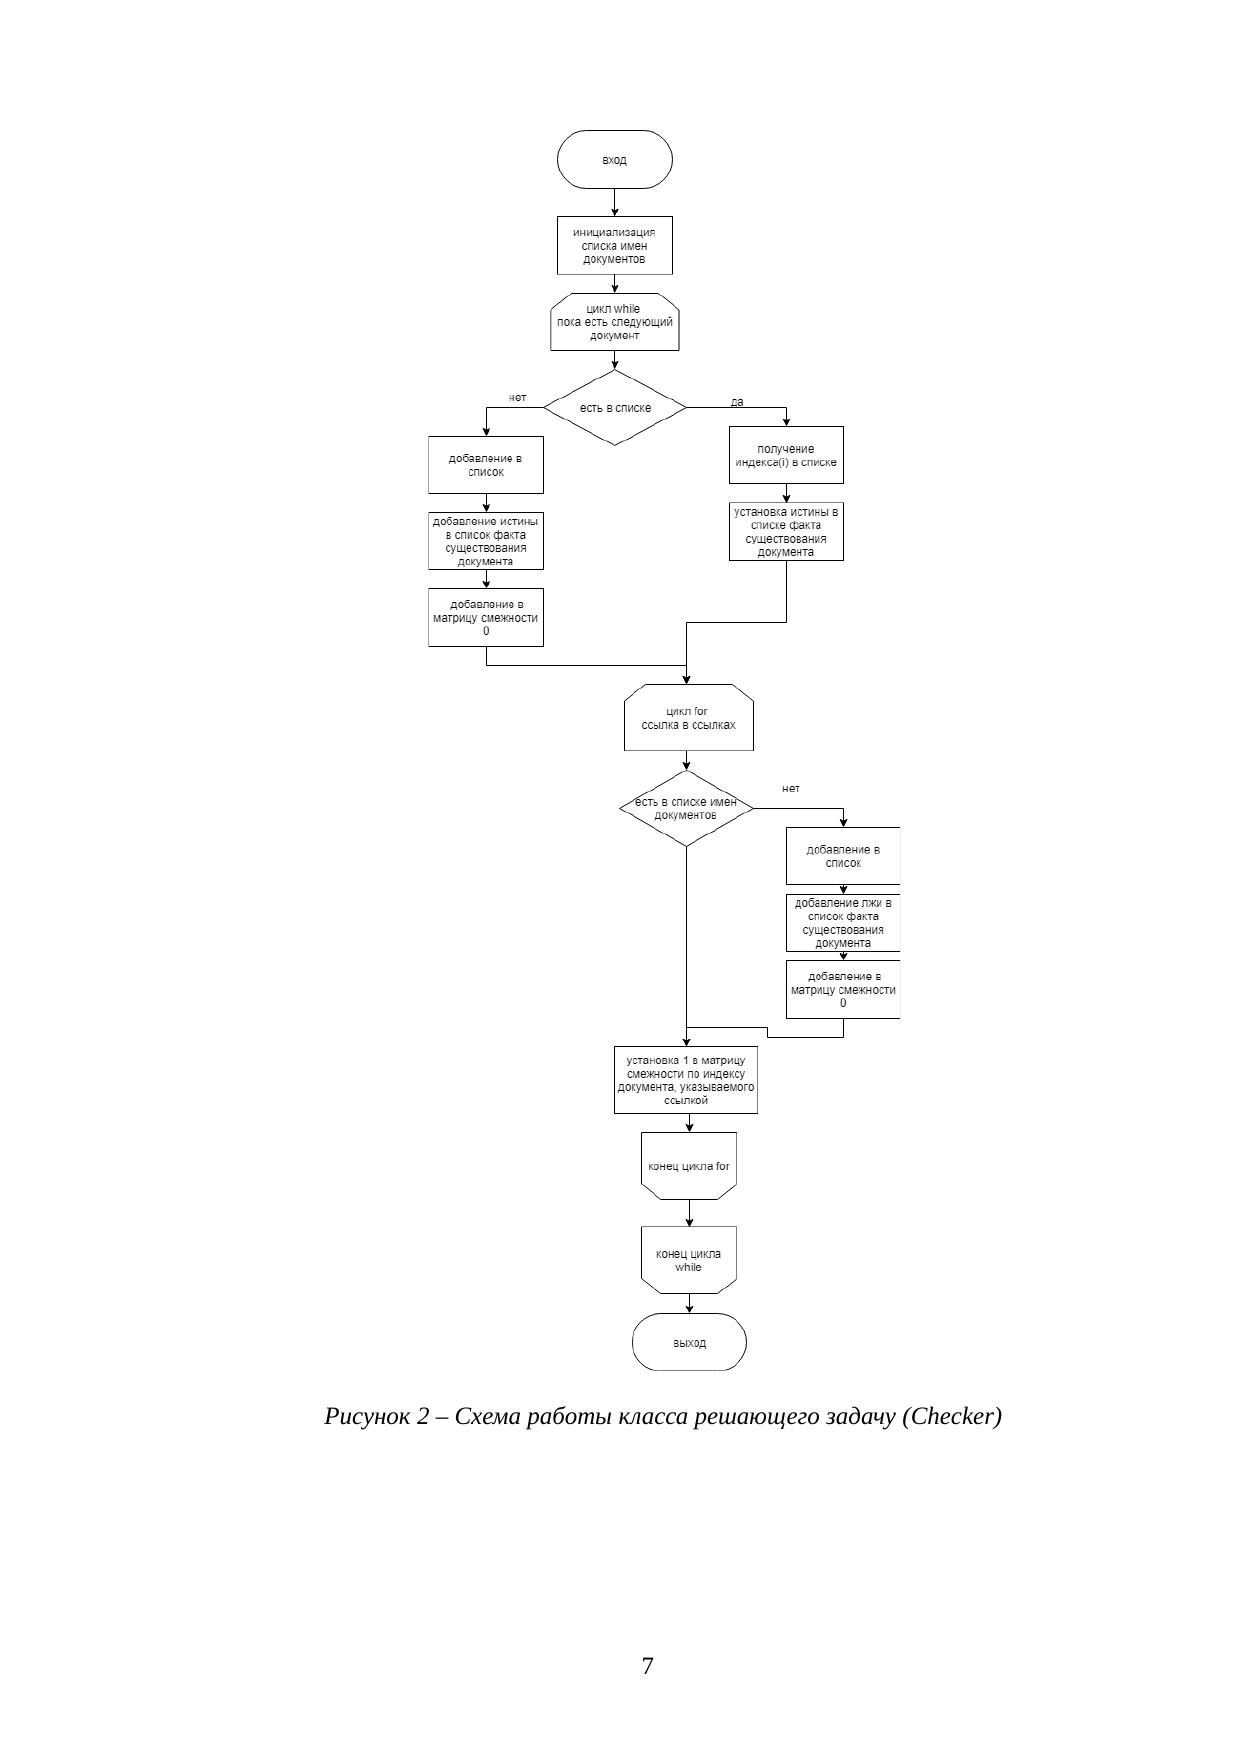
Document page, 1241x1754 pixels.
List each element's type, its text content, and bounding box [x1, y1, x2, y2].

text Рисунок 2 – Схема работы класса решающего задачу (Checker) [177, 118, 1152, 1429]
picture [428, 130, 901, 1371]
